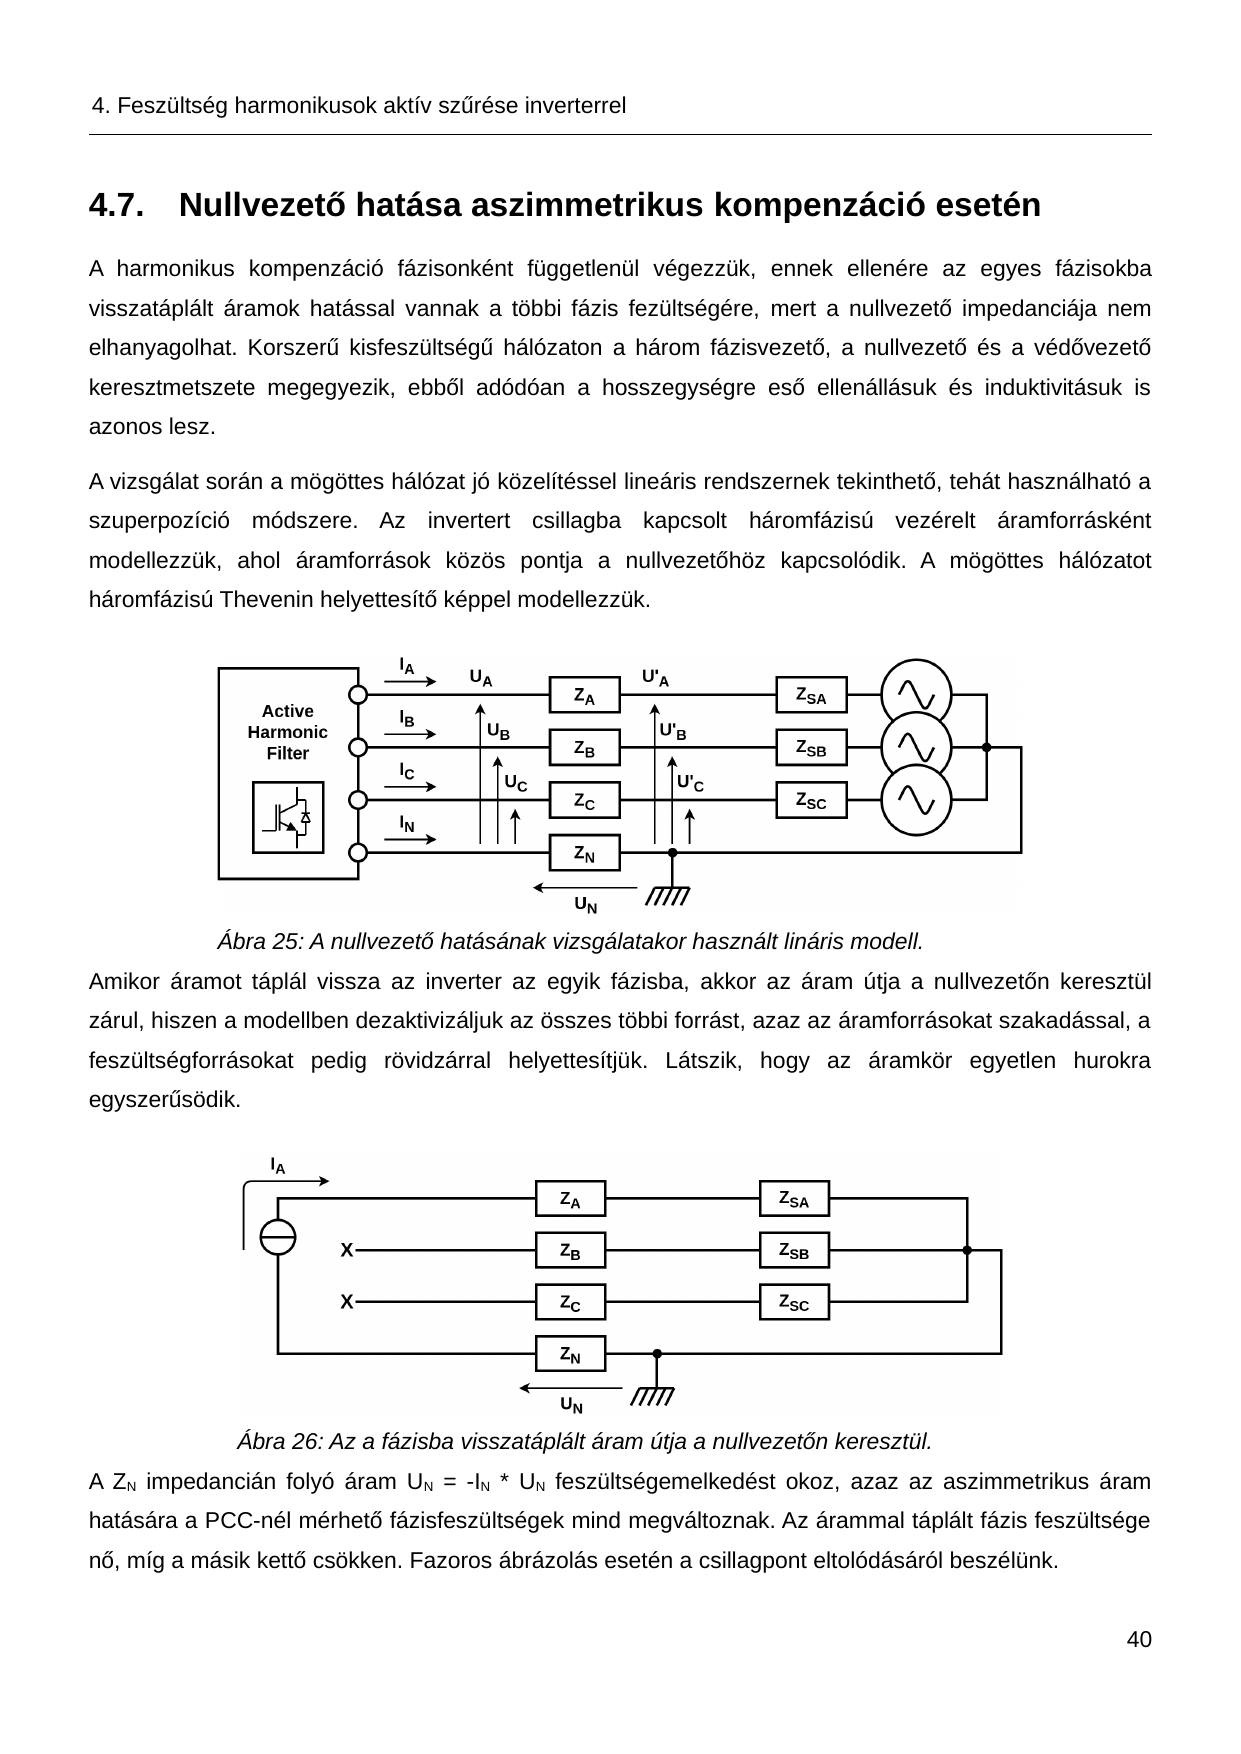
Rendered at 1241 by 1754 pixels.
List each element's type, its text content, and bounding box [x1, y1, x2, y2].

text A vizsgálat során a mögöttes hálózat jó közelítéssel lineáris rendszernek tekinthető, tehát használható a szuperpozíció módszere. Az invertert csillagba kapcsolt háromfázisú vezérelt áramforrásként modellezzük, ahol áramforrások közös pontja a nullvezetőhöz kapcsolódik. A mögöttes hálózatot háromfázisú Thevenin helyettesítő képpel modellezzük. [88, 468, 1152, 613]
text A harmonikus kompenzáció fázisonként függetlenül végezzük, ennek ellenére az egyes fázisokba visszatáplált áramok hatással vannak a többi fázis fezültségére, mert a nullvezető impedanciája nem elhanyagolhat. Korszerű kisfeszültségű hálózaton a három fázisvezető, a nullvezető és a védővezető keresztmetszete megegyezik, ebből adódóan a hosszegységre eső ellenállásuk és induktivitásuk is azonos lesz. [88, 255, 1152, 440]
text A ZN impedancián folyó áram UN = -IN * UN feszültségemelkedést okoz, azaz az aszimmetrikus áram hatására a PCC-nél mérhető fázisfeszültségek mind megváltoznak. Az árammal táplált fázis feszültsége nő, míg a másik kettő csökken. Fazoros ábrázolás esetén a csillagpont eltolódásáról beszélünk. [88, 1141, 1152, 1573]
text Ábra 26: Az a fázisba visszatáplált áram útja a nullvezetőn keresztül. [237, 1416, 1003, 1455]
text Ábra 25: A nullvezető hatásának vizsgálatakor használt lináris modell. [217, 916, 1023, 955]
picture [237, 1152, 1004, 1416]
subtitle Nullvezető hatása aszimmetrikus kompenzáció esetén [88, 185, 1152, 224]
picture [217, 652, 1023, 916]
text Amikor áramot táplál vissza az inverter az egyik fázisba, akkor az áram útja a nullvezetőn keresztül zárul, hiszen a modellben dezaktivizáljuk az összes többi forrást, azaz az áramforrásokat szakadással, a feszültségforrásokat pedig rövidzárral helyettesítjük. Látszik, hogy az áramkör egyetlen hurokra egyszerűsödik. [88, 641, 1152, 1113]
